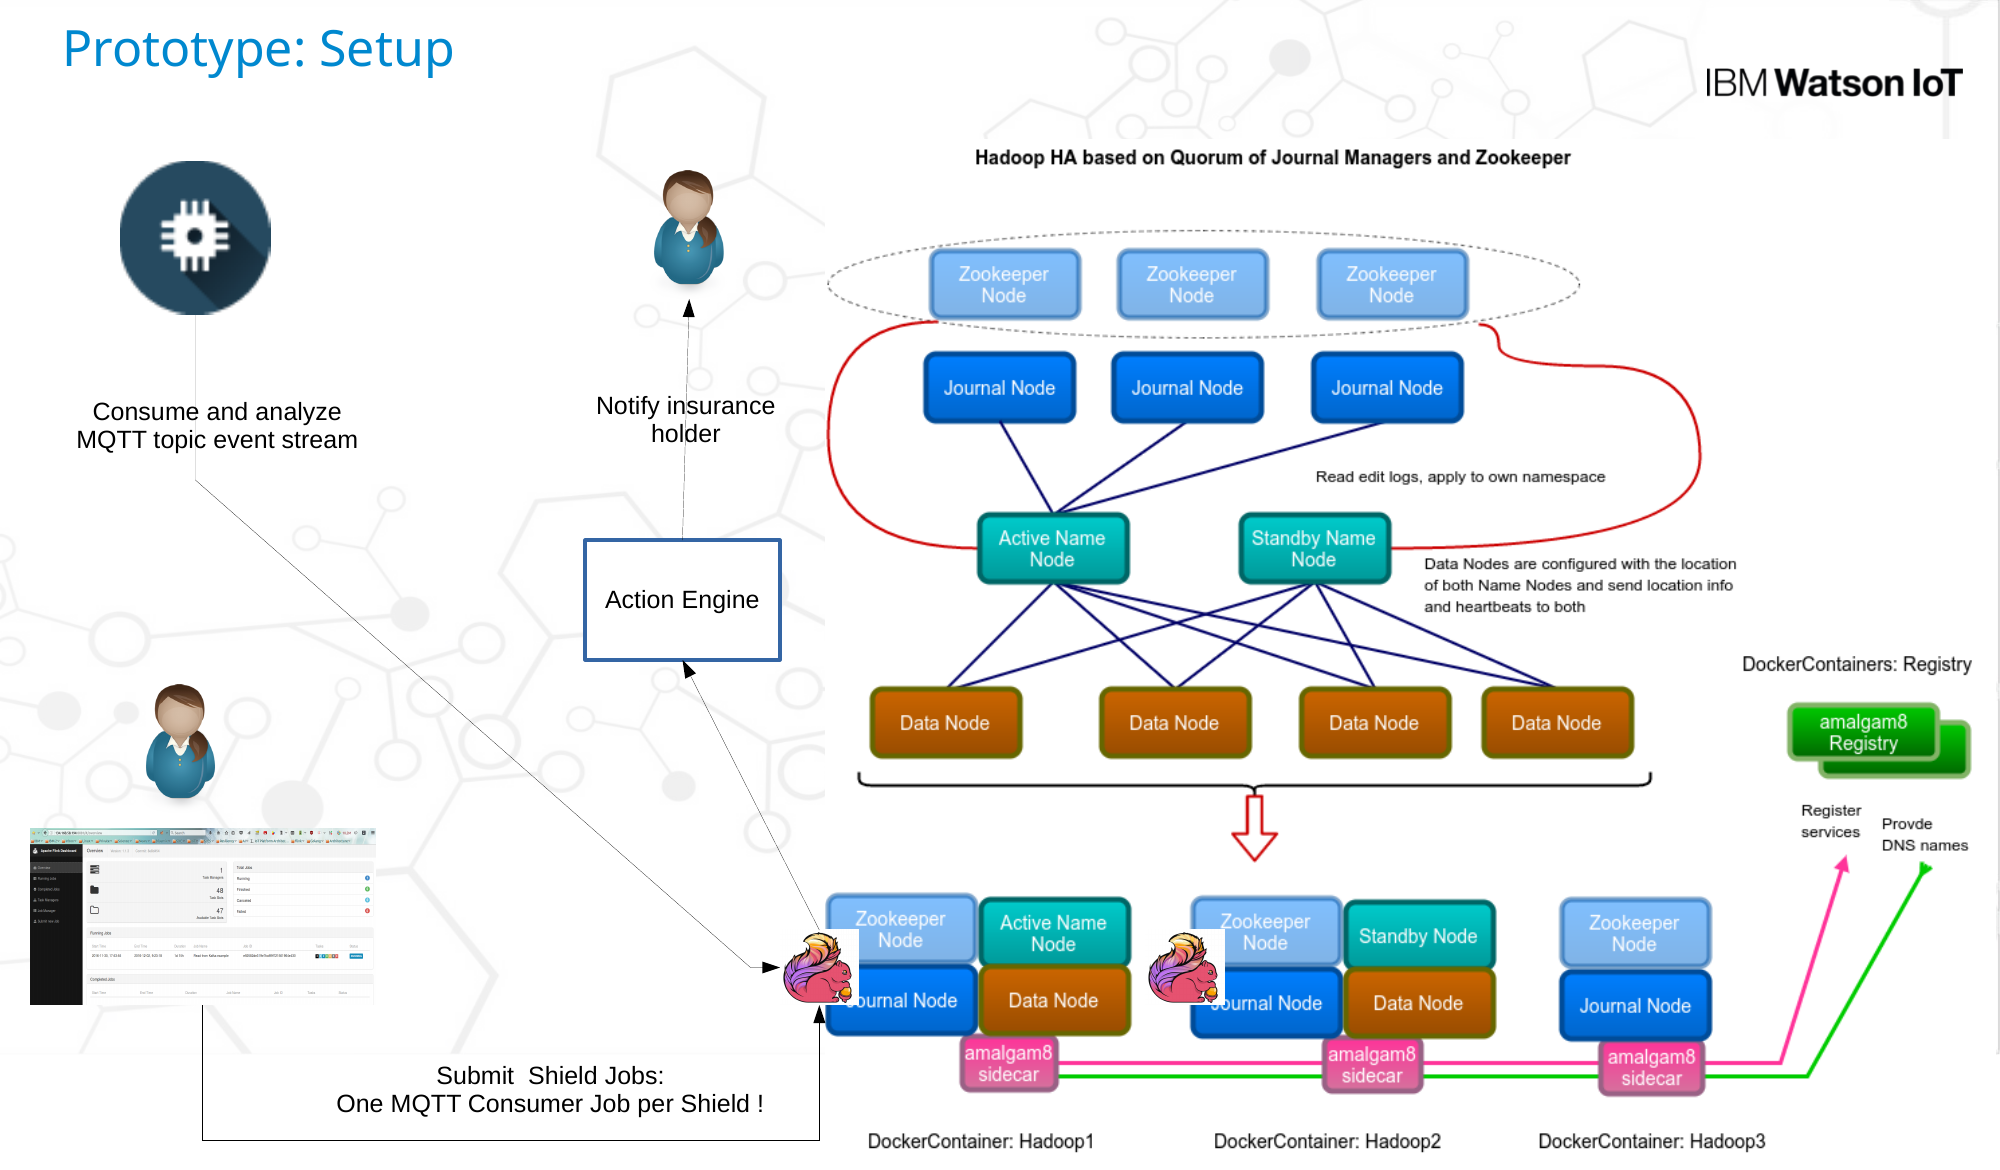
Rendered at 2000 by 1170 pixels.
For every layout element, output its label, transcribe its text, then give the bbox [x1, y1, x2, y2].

picture [120, 161, 271, 315]
picture [780, 0, 2000, 1156]
picture [643, 164, 736, 300]
text_box Consume and analyze MQTT topic event stream [60, 390, 376, 461]
picture [30, 828, 376, 1006]
text_box Action Engine [585, 540, 781, 661]
text_box Submit Shield Jobs: One MQTT Consumer Job per Shield ! [321, 1054, 781, 1126]
picture [135, 678, 227, 813]
title Prototype: Setup [47, 15, 1636, 122]
